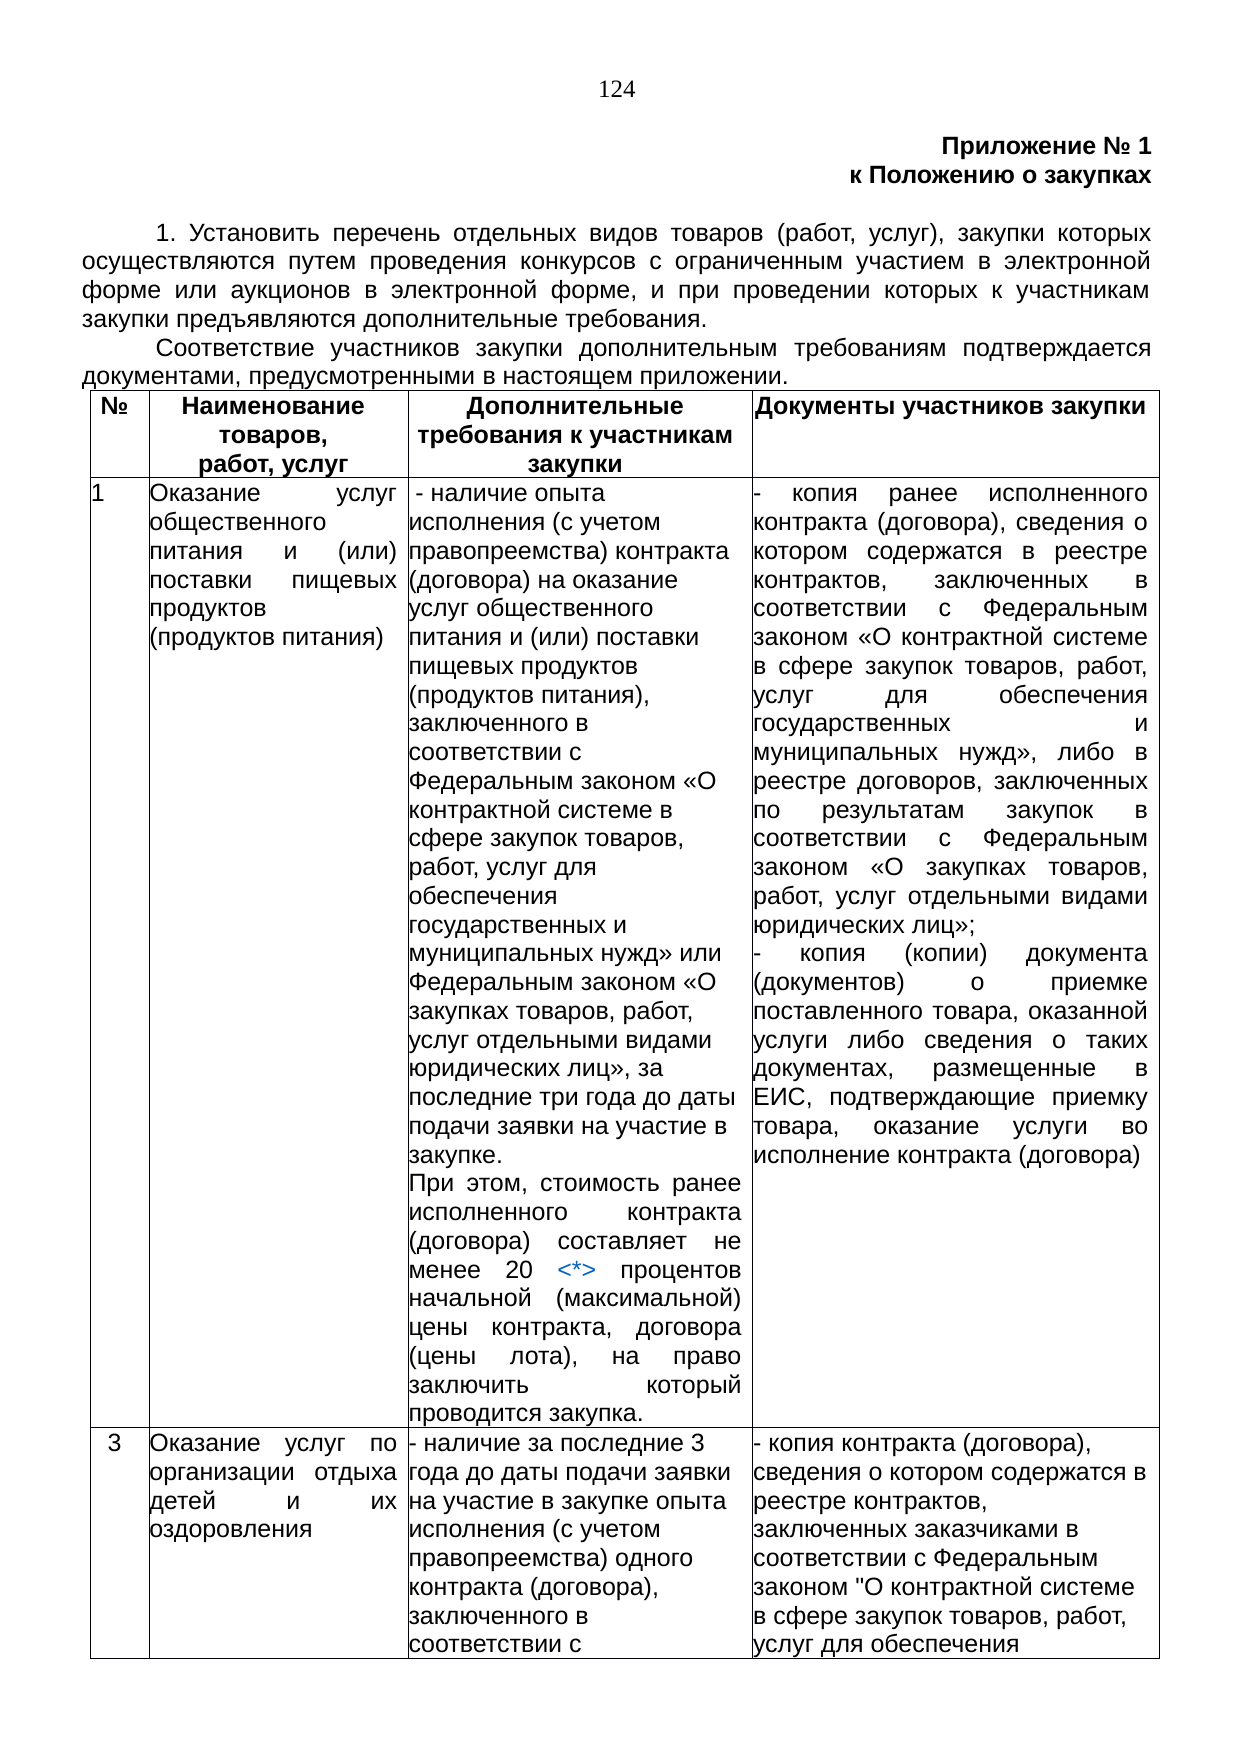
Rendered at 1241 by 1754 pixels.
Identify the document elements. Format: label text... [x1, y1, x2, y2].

text Приложение № 1 [82, 131, 1152, 160]
table_cell - копия контракта (договора), сведения о котором содержатся в реестре контрактов, заключенных заказчиками в соответствии с Федеральным законом "О контрактной системе в сфере закупок товаров, работ, услуг для обеспечения [753, 1428, 1159, 1658]
table_header Документы участников закупки [753, 391, 1159, 477]
table_cell 1 [91, 478, 149, 1427]
text Соответствие участников закупки дополнительным требованиям подтверждается документами, предусмотренными в настоящем приложении. [82, 332, 1152, 390]
table_header Дополнительные требования к участникам закупки [409, 391, 752, 477]
table_cell Оказание услуг по организации отдыха детей и их оздоровления [150, 1428, 408, 1658]
table_cell - наличие за последние 3 года до даты подачи заявки на участие в закупке опыта исполнения (с учетом правопреемства) одного контракта (договора), заключенного в соответствии с [409, 1428, 752, 1658]
table_header Наименование товаров, работ, услуг [150, 391, 408, 477]
text к Положению о закупках [82, 160, 1152, 189]
text 1. Установить перечень отдельных видов товаров (работ, услуг), закупки которых осуществляются путем проведения конкурсов с ограниченным участием в электронной форме или аукционов в электронной форме, и при проведении которых к участникам закупки предъявляются дополнительные требования. [82, 217, 1152, 332]
table_cell Оказание услуг общественного питания и (или) поставки пищевых продуктов (продуктов питания) [150, 478, 408, 1427]
table_cell - наличие опыта исполнения (с учетом правопреемства) контракта (договора) на оказание услуг общественного питания и (или) поставки пищевых продуктов (продуктов питания), заключенного в соответствии с Федеральным законом «О контрактной системе в сфере закупок товаров, работ, услуг для обеспечения государственных и муниципальных нужд» или Федеральным законом «О закупках товаров, работ, услуг отдельными видами юридических лиц», за последние три года до даты подачи заявки на участие в закупке. При этом, стоимость ранее исполненного контракта (договора) составляет не менее 20 <*> процентов начальной (максимальной) цены контракта, договора (цены лота), на право заключить который проводится закупка. [409, 478, 752, 1427]
table_cell 3 [91, 1428, 149, 1658]
table_cell - копия ранее исполненного контракта (договора), сведения о котором содержатся в реестре контрактов, заключенных в соответствии с Федеральным законом «О контрактной системе в сфере закупок товаров, работ, услуг для обеспечения государственных и муниципальных нужд», либо в реестре договоров, заключенных по результатам закупок в соответствии с Федеральным законом «О закупках товаров, работ, услуг отдельными видами юридических лиц»; - копия (копии) документа (документов) о приемке поставленного товара, оказанной услуги либо сведения о таких документах, размещенные в ЕИС, подтверждающие приемку товара, оказание услуги во исполнение контракта (договора) [753, 478, 1159, 1427]
table_header № [91, 391, 149, 477]
